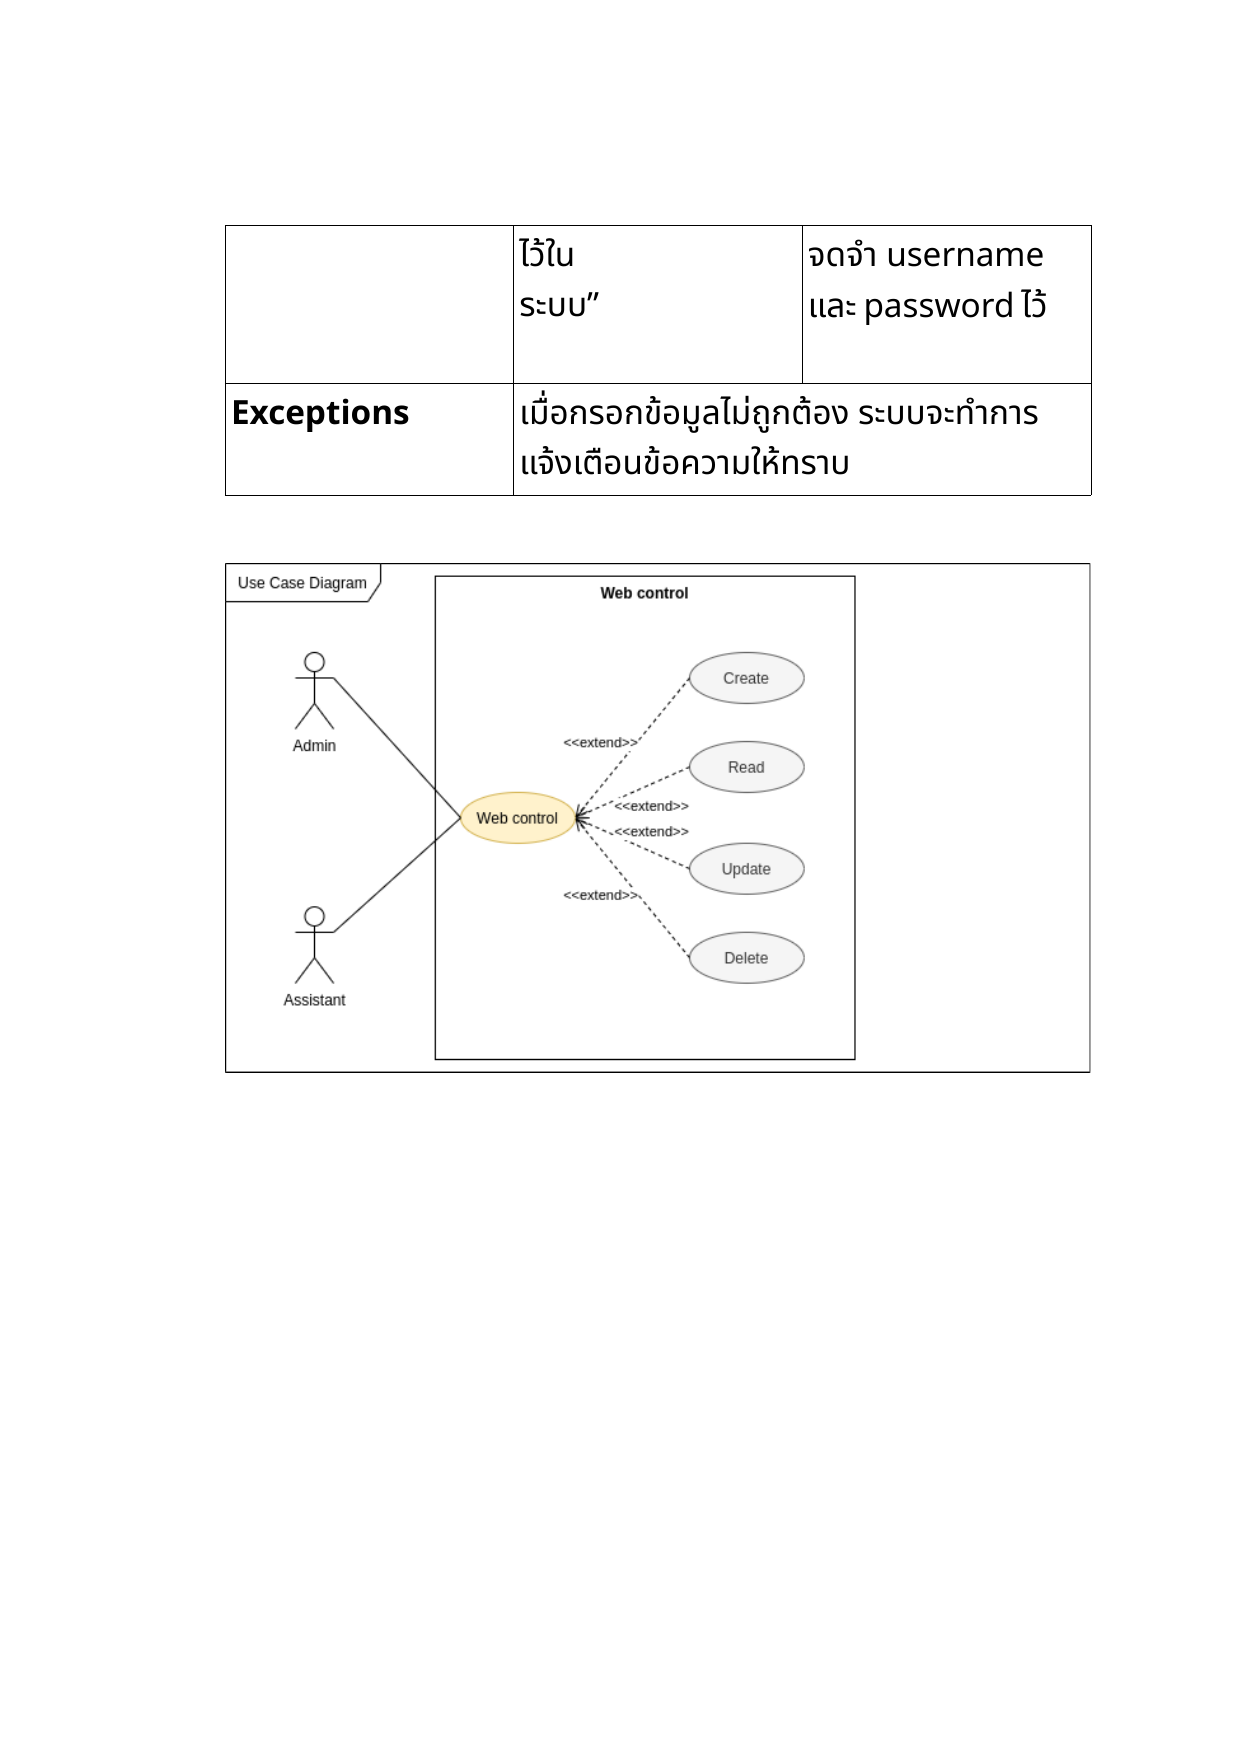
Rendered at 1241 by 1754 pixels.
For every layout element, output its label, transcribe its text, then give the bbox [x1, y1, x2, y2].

table_cell ไว้ใน ระบบ” [514, 226, 802, 383]
table_cell เมื่อกรอกข้อมูลไม่ถูกต้อง ระบบจะทำการแจ้งเตือนข้อความให้ทราบ [514, 384, 1091, 495]
picture [225, 563, 1091, 1073]
table_cell Exceptions [226, 384, 513, 495]
table_cell [226, 226, 513, 383]
table_cell จดจำ username และpasswordไว้ [803, 226, 1091, 383]
